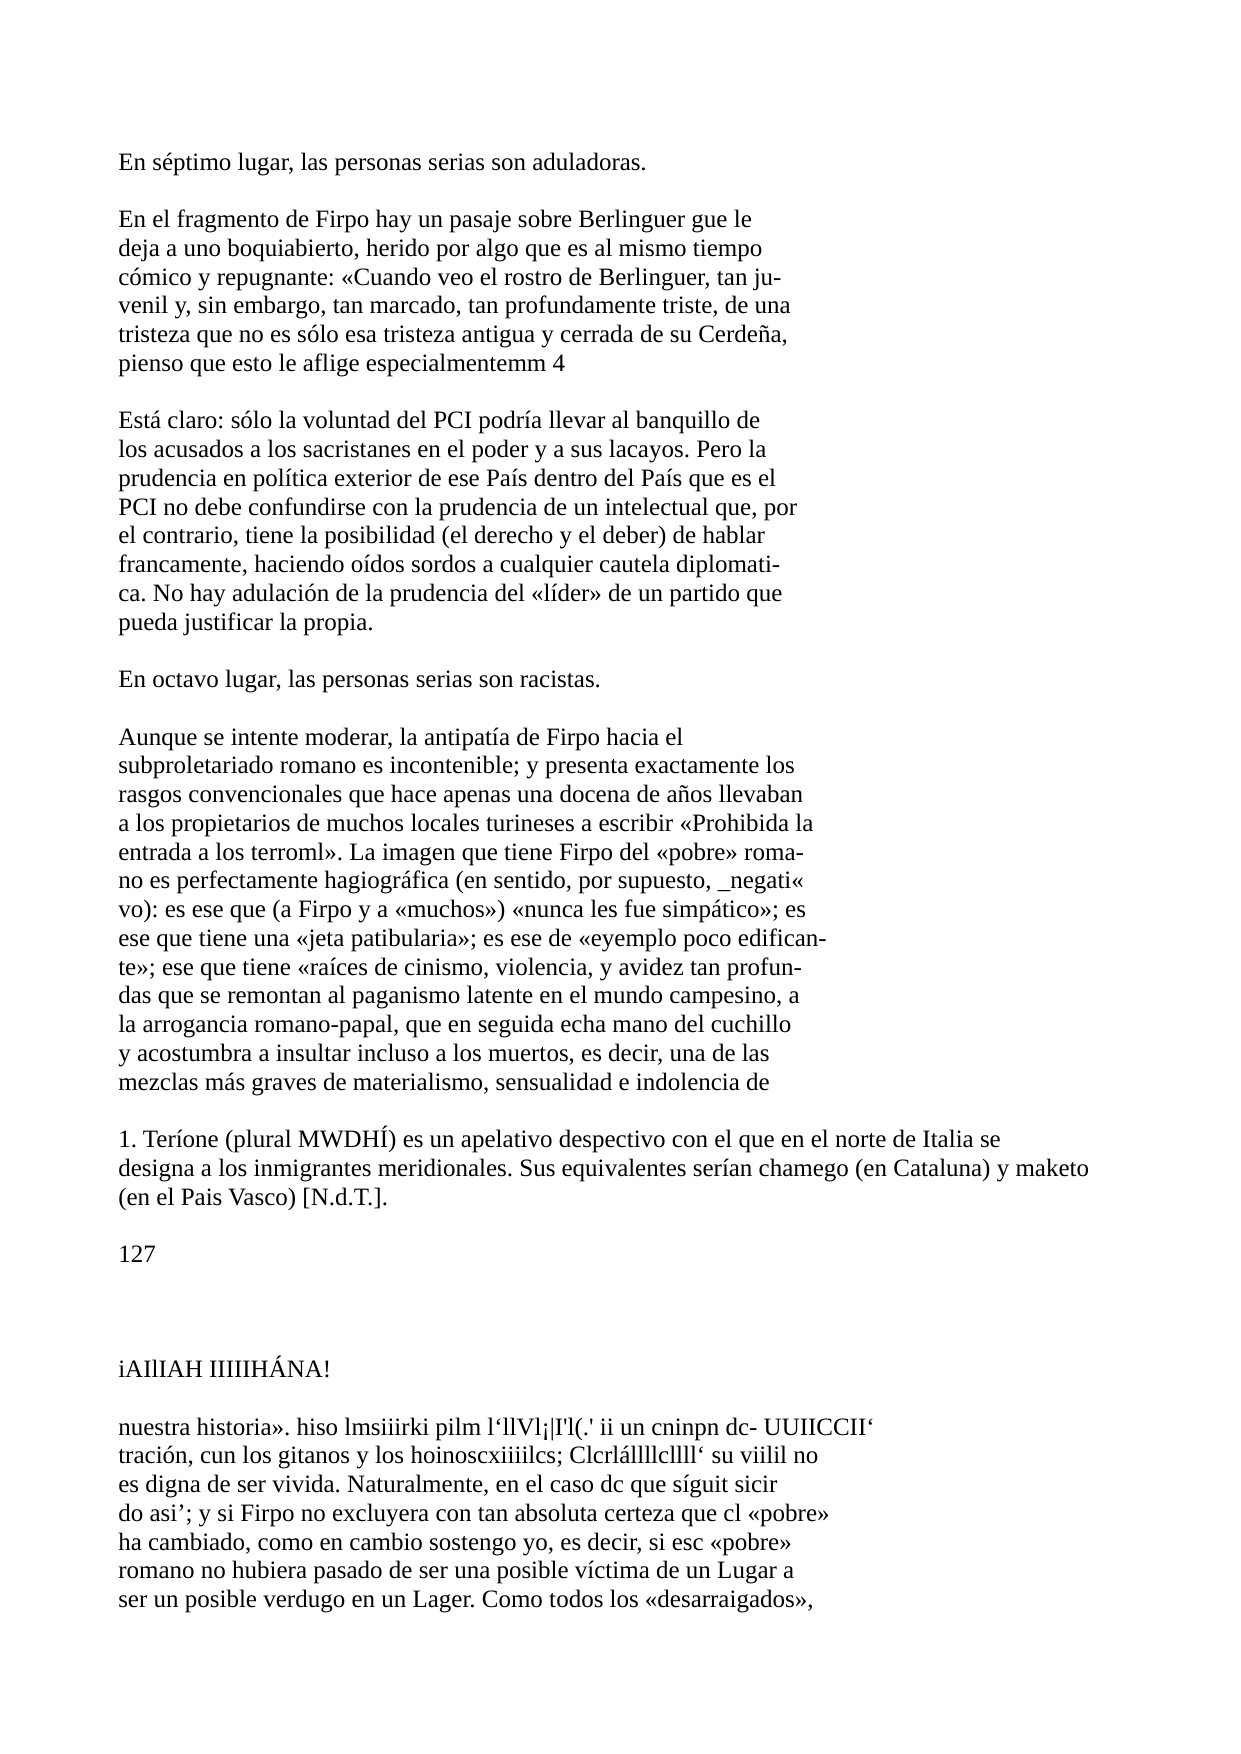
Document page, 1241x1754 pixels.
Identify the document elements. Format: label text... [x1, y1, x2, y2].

text subproletariado romano es incontenible; y presenta exactamente los [118, 751, 1122, 779]
text prudencia en política exterior de ese País dentro del País que es el [118, 463, 1122, 492]
text rasgos convencionales que hace apenas una docena de años llevaban [118, 779, 1122, 808]
text ser un posible verdugo en un Lager. Como todos los «desarraigados», [118, 1584, 1122, 1613]
text ca. No hay adulación de la prudencia del «líder» de un partido que [118, 578, 1122, 607]
text En octavo lugar, las personas serias son racistas. [118, 664, 1122, 693]
text tristeza que no es sólo esa tristeza antigua y cerrada de su Cerdeña, [118, 319, 1122, 348]
text cómico y repugnante: «Cuando veo el rostro de Berlinguer, tan ju- [118, 262, 1122, 291]
text 127 [118, 1239, 1122, 1268]
text En séptimo lugar, las personas serias son aduladoras. [118, 147, 1122, 176]
text 1. Teríone (plural MWDHÍ) es un apelativo despectivo con el que en el norte de Italia se [118, 1124, 1122, 1153]
text francamente, haciendo oídos sordos a cualquier cautela diplomati- [118, 549, 1122, 578]
text nuestra historia». hiso lmsiiirki pilm l‘llVl¡|I'l(.' ii un cninpn dc- UUIICCII‘ [118, 1412, 1122, 1441]
text iAIlIAH IIIIIHÁNA! [118, 1354, 1122, 1383]
text a los propietarios de muchos locales turineses a escribir «Prohibida la [118, 808, 1122, 837]
text es digna de ser vivida. Naturalmente, en el caso dc que síguit sicir [118, 1469, 1122, 1498]
text te»; ese que tiene «raíces de cinismo, violencia, y avidez tan profun- [118, 952, 1122, 981]
text (en el Pais Vasco) [N.d.T.]. [118, 1182, 1122, 1211]
text mezclas más graves de materialismo, sensualidad e indolencia de [118, 1067, 1122, 1096]
text la arrogancia romano-papal, que en seguida echa mano del cuchillo [118, 1009, 1122, 1038]
text PCI no debe confundirse con la prudencia de un intelectual que, por [118, 492, 1122, 521]
text ese que tiene una «jeta patibularia»; es ese de «eyemplo poco edifican- [118, 923, 1122, 952]
text los acusados a los sacristanes en el poder y a sus lacayos. Pero la [118, 434, 1122, 463]
text ha cambiado, como en cambio sostengo yo, es decir, si esc «pobre» [118, 1527, 1122, 1556]
text deja a uno boquiabierto, herido por algo que es al mismo tiempo [118, 233, 1122, 262]
text das que se remontan al paganismo latente en el mundo campesino, a [118, 981, 1122, 1009]
text venil y, sin embargo, tan marcado, tan profundamente triste, de una [118, 291, 1122, 319]
text entrada a los terroml». La imagen que tiene Firpo del «pobre» roma- [118, 837, 1122, 866]
text no es perfectamente hagiográfica (en sentido, por supuesto, _negati« [118, 866, 1122, 894]
text pueda justificar la propia. [118, 607, 1122, 636]
text Está claro: sólo la voluntad del PCI podría llevar al banquillo de [118, 406, 1122, 434]
text pienso que esto le aflige especialmentemm 4 [118, 348, 1122, 377]
text vo): es ese que (a Firpo y a «muchos») «nunca les fue simpático»; es [118, 894, 1122, 923]
text y acostumbra a insultar incluso a los muertos, es decir, una de las [118, 1038, 1122, 1067]
text En el fragmento de Firpo hay un pasaje sobre Berlinguer gue le [118, 204, 1122, 233]
text el contrario, tiene la posibilidad (el derecho y el deber) de hablar [118, 521, 1122, 549]
text Aunque se intente moderar, la antipatía de Firpo hacia el [118, 722, 1122, 751]
text romano no hubiera pasado de ser una posible víctima de un Lugar a [118, 1556, 1122, 1584]
text do asi’; y si Firpo no excluyera con tan absoluta certeza que cl «pobre» [118, 1498, 1122, 1527]
text designa a los inmigrantes meridionales. Sus equivalentes serían chamego (en Cataluna) y maketo [118, 1153, 1122, 1182]
text tración, cun los gitanos y los hoinoscxiiiilcs; Clcrlállllcllll‘ su viilil no [118, 1441, 1122, 1469]
